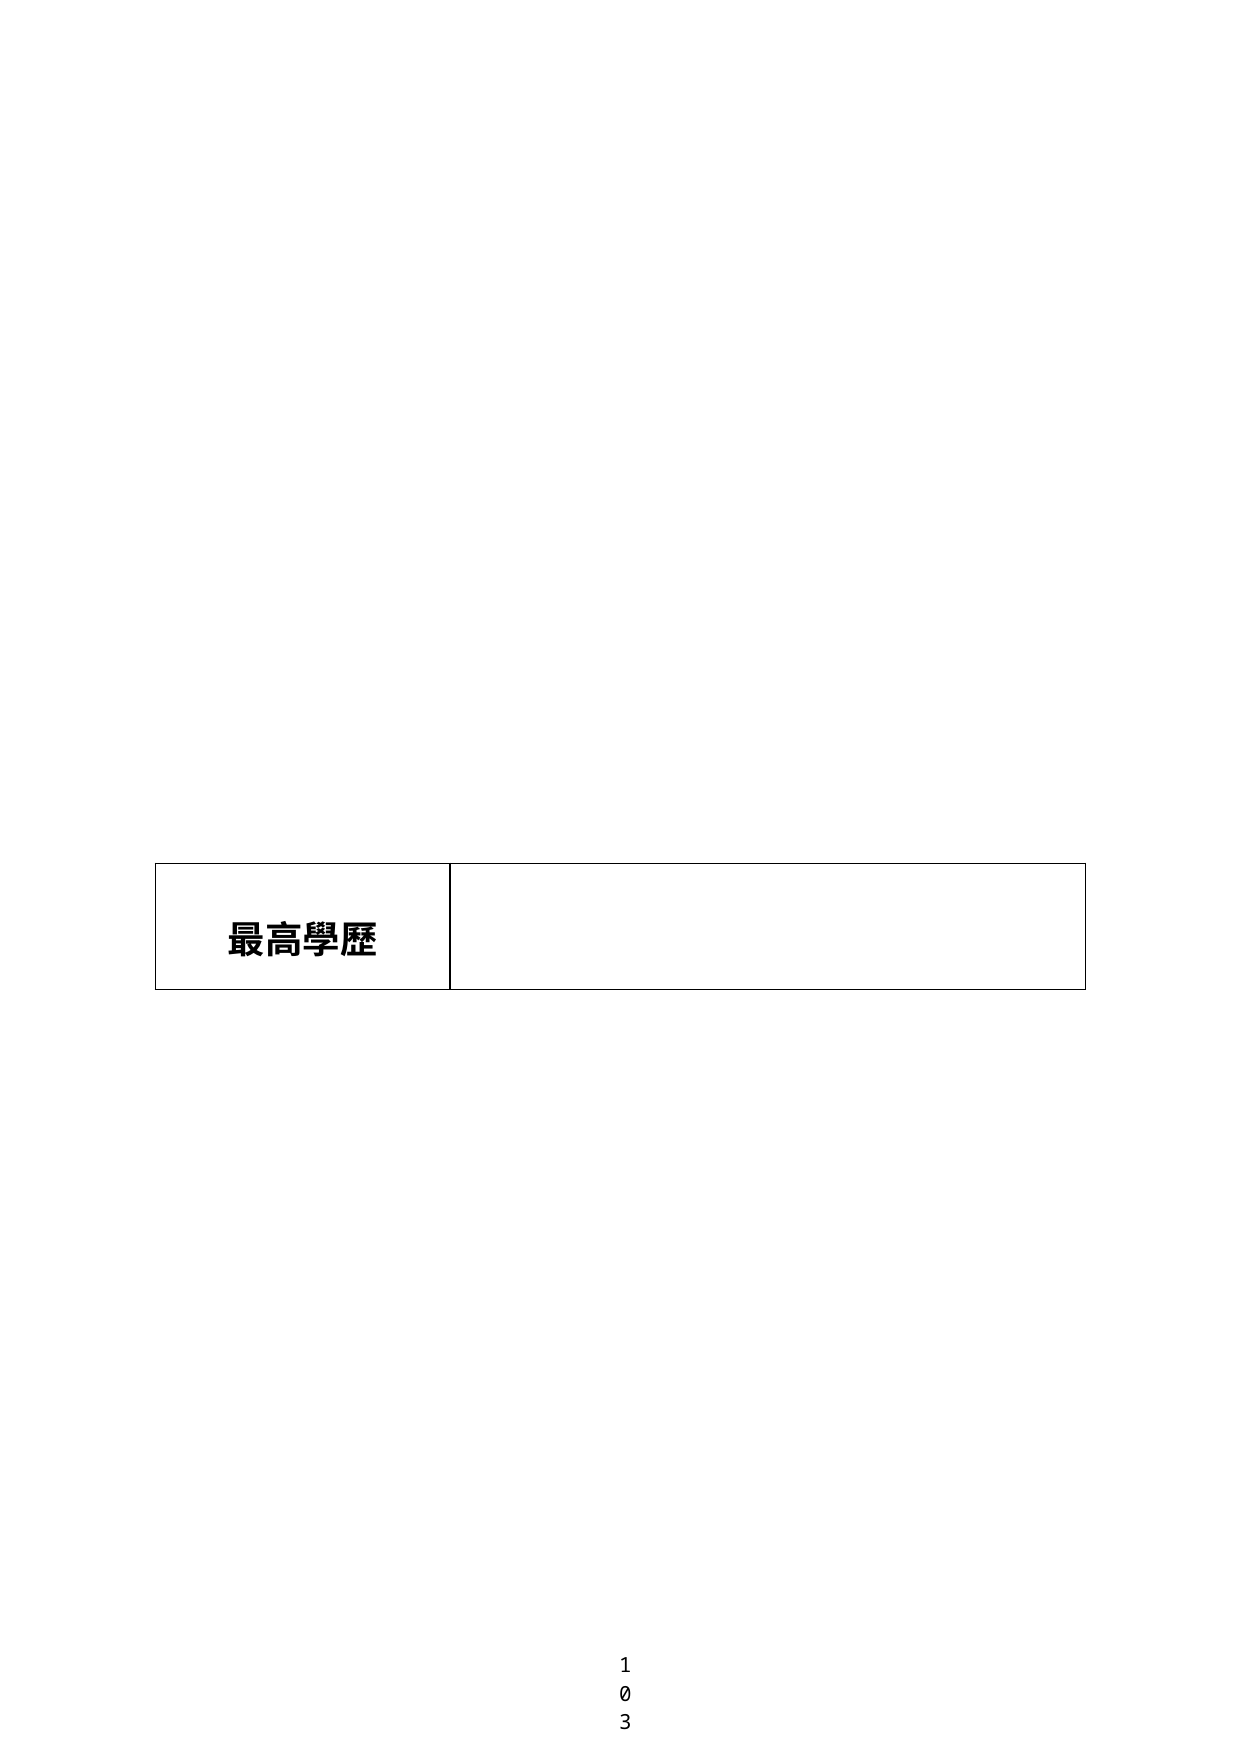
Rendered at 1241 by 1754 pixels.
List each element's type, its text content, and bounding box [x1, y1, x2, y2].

table_cell [451, 864, 1085, 989]
table_cell 最高學歷 [156, 864, 449, 989]
